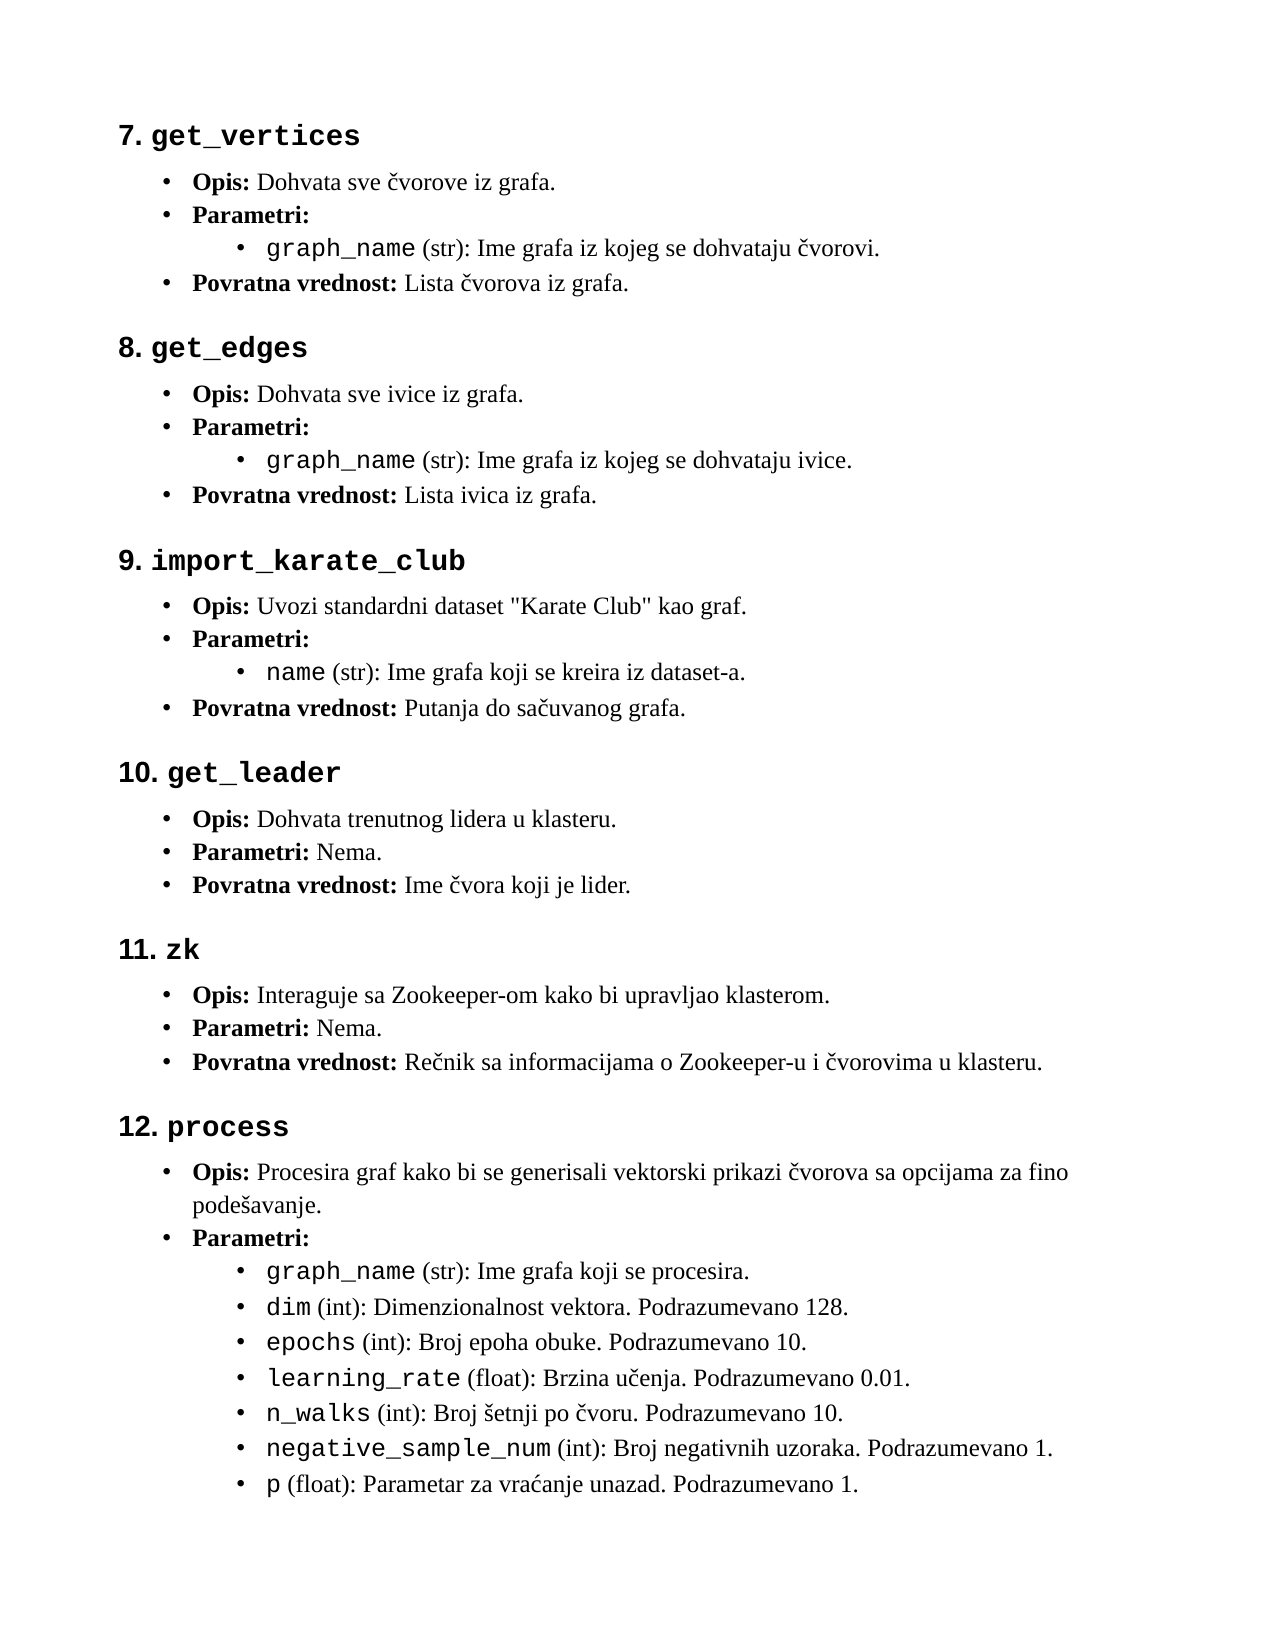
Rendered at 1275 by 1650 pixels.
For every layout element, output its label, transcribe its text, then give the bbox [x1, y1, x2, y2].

list Povratna vrednost: Putanja do sačuvanog grafa. [162, 693, 1157, 722]
list Parametri: [162, 1223, 1157, 1252]
list graph_name (str): Ime grafa iz kojeg se dohvataju ivice. [236, 445, 1157, 476]
list Povratna vrednost: Lista čvorova iz grafa. [162, 268, 1157, 297]
list Parametri: Nema. [162, 837, 1157, 865]
list Parametri: [162, 200, 1157, 228]
subtitle 12. process [118, 1109, 1157, 1145]
list Parametri: [162, 624, 1157, 653]
list name (str): Ime grafa koji se kreira iz dataset-a. [236, 657, 1157, 688]
list negative_sample_num (int): Broj negativnih uzoraka. Podrazumevano 1. [236, 1433, 1157, 1464]
list Opis: Dohvata sve ivice iz grafa. [162, 379, 1157, 408]
list dim (int): Dimenzionalnost vektora. Podrazumevano 128. [236, 1292, 1157, 1323]
list n_walks (int): Broj šetnji po čvoru. Podrazumevano 10. [236, 1398, 1157, 1429]
list graph_name (str): Ime grafa iz kojeg se dohvataju čvorovi. [236, 233, 1157, 264]
list Parametri: [162, 412, 1157, 441]
list Opis: Procesira graf kako bi se generisali vektorski prikazi čvorova sa opcijama za fino podešavanje. [162, 1157, 1157, 1219]
list learning_rate (float): Brzina učenja. Podrazumevano 0.01. [236, 1363, 1157, 1393]
list Povratna vrednost: Lista ivica iz grafa. [162, 481, 1157, 509]
list p (float): Parametar za vraćanje unazad. Podrazumevano 1. [236, 1469, 1157, 1500]
subtitle 7. get_vertices [118, 118, 1157, 154]
subtitle 10. get_leader [118, 755, 1157, 791]
list Opis: Uvozi standardni dataset "Karate Club" kao graf. [162, 591, 1157, 620]
list Opis: Dohvata trenutnog lidera u klasteru. [162, 804, 1157, 832]
subtitle 9. import_karate_club [118, 543, 1157, 579]
list epochs (int): Broj epoha obuke. Podrazumevano 10. [236, 1327, 1157, 1358]
list Povratna vrednost: Rečnik sa informacijama o Zookeeper-u i čvorovima u klasteru. [162, 1047, 1157, 1075]
list graph_name (str): Ime grafa koji se procesira. [236, 1256, 1157, 1287]
subtitle 8. get_edges [118, 330, 1157, 367]
list Povratna vrednost: Ime čvora koji je lider. [162, 870, 1157, 898]
list Parametri: Nema. [162, 1013, 1157, 1042]
subtitle 11. zk [118, 932, 1157, 968]
list Opis: Interaguje sa Zookeeper-om kako bi upravljao klasterom. [162, 981, 1157, 1009]
list Opis: Dohvata sve čvorove iz grafa. [162, 167, 1157, 196]
